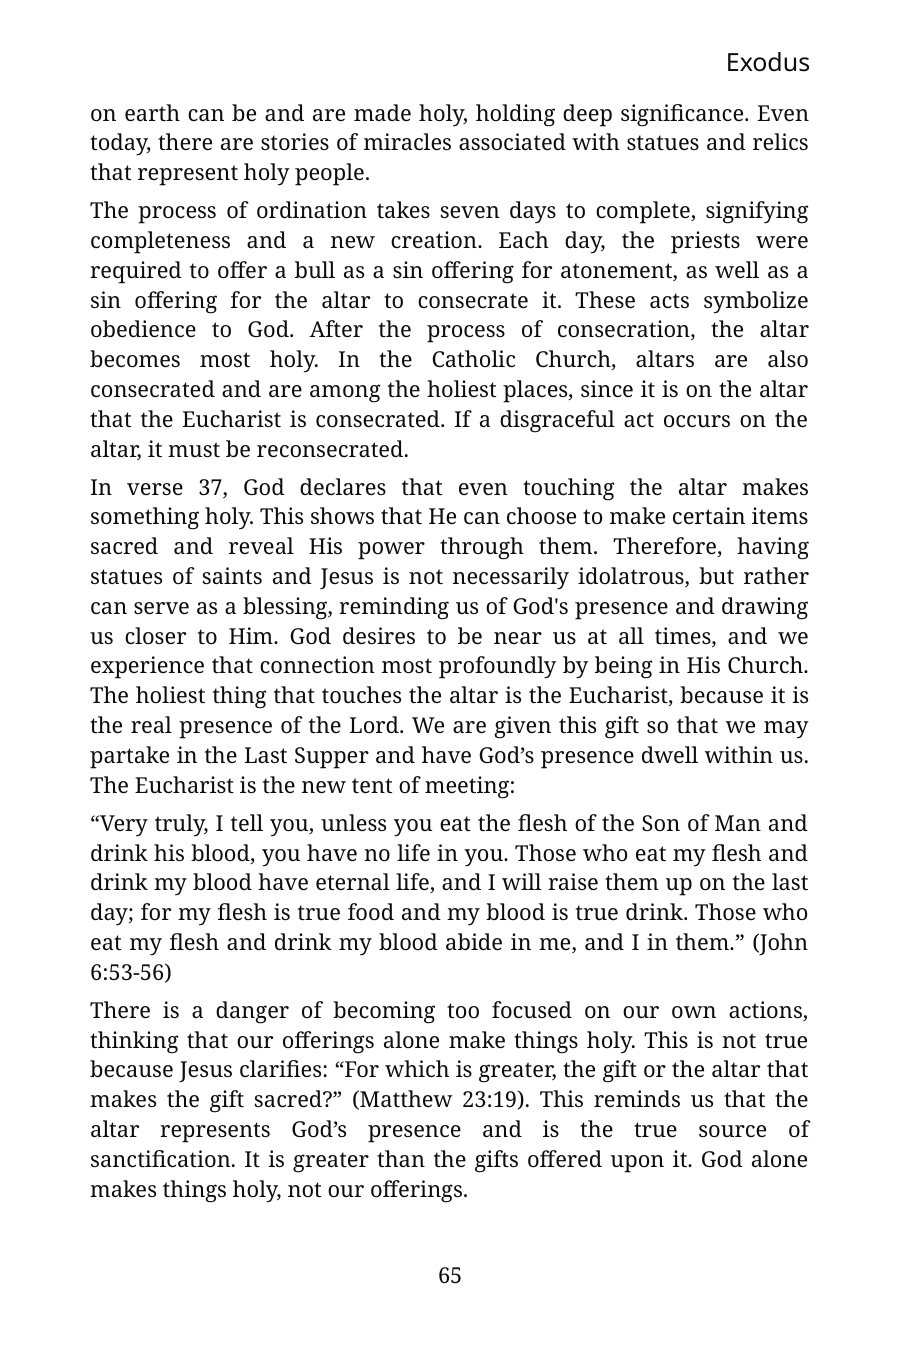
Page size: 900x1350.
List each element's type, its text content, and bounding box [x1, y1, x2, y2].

text “Very truly, I tell you, unless you eat the flesh of the Son of Man and drink his blood, you have no life in you. Those who eat my flesh and drink my blood have eternal life, and I will raise them up on the last day; for my flesh is true food and my blood is true drink. Those who eat my flesh and drink my blood abide in me, and I in them.” (John 6:53-56) [90, 808, 810, 986]
text The process of ordination takes seven days to complete, signifying completeness and a new creation. Each day, the priests were required to offer a bull as a sin offering for atonement, as well as a sin offering for the altar to consecrate it. These acts symbolize obedience to God. After the process of consecration, the altar becomes most holy. In the Catholic Church, altars are also consecrated and are among the holiest places, since it is on the altar that the Eucharist is consecrated. If a disgraceful act occurs on the altar, it must be reconsecrated. [90, 195, 810, 463]
text on earth can be and are made holy, holding deep significance. Even today, there are stories of miracles associated with statues and relics that represent holy people. [90, 97, 810, 187]
text In verse 37, God declares that even touching the altar makes something holy. This shows that He can choose to make certain items sacred and reveal His power through them. Therefore, having statues of saints and Jesus is not necessarily idolatrous, but rather can serve as a blessing, reminding us of God's presence and drawing us closer to Him. God desires to be near us at all times, and we experience that connection most profoundly by being in His Church. The holiest thing that touches the altar is the Eucharist, because it is the real presence of the Lord. We are given this gift so that we may partake in the Last Supper and have God’s presence dwell within us. The Eucharist is the new tent of meeting: [90, 472, 810, 799]
text There is a danger of becoming too focused on our own actions, thinking that our offerings alone make things holy. This is not true because Jesus clarifies: “For which is greater, the gift or the altar that makes the gift sacred?” (Matthew 23:19). This reminds us that the altar represents God’s presence and is the true source of sanctification. It is greater than the gifts offered upon it. God alone makes things holy, not our offerings. [90, 995, 810, 1203]
